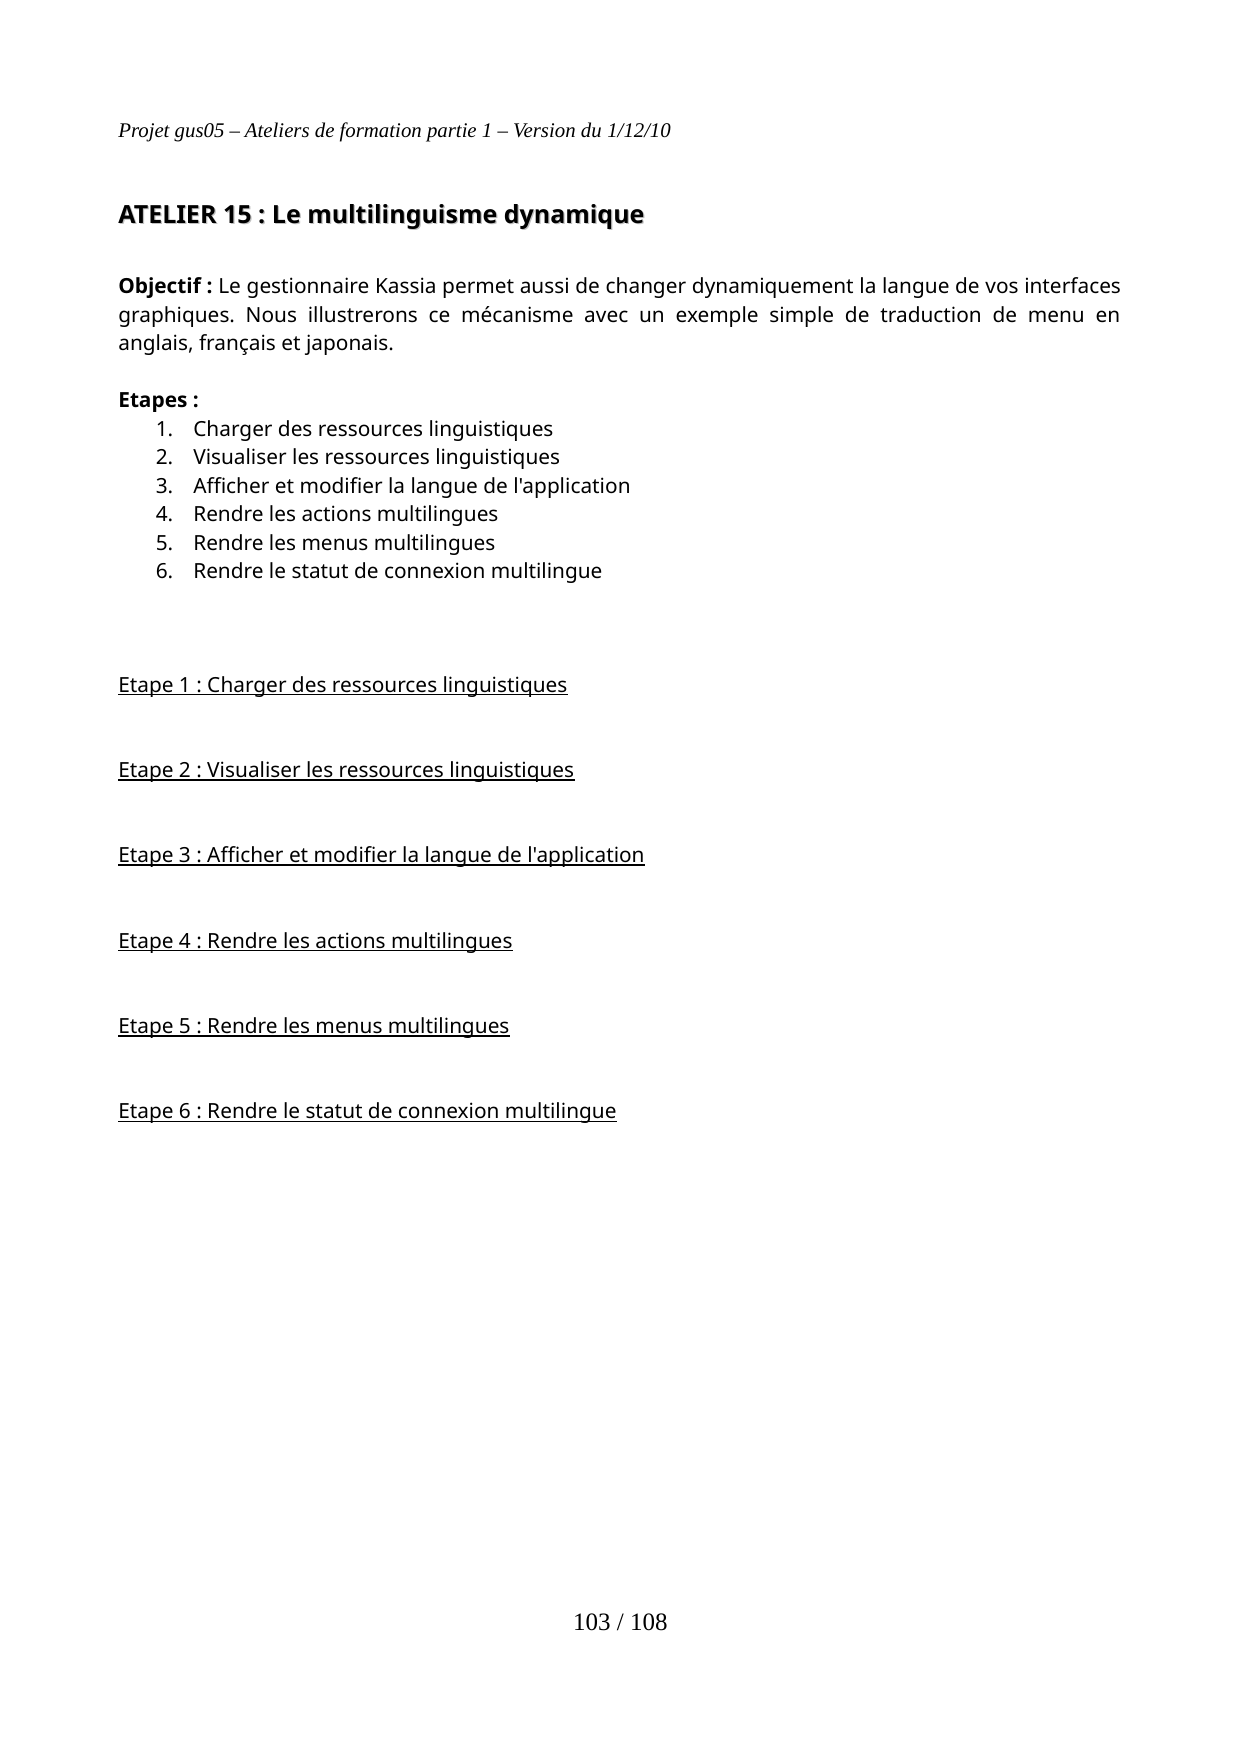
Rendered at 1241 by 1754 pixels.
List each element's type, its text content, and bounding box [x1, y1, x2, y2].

text Etape 6 : Rendre le statut de connexion multilingue [118, 1096, 1122, 1125]
text Objectif : Le gestionnaire Kassia permet aussi de changer dynamiquement la langue de vos interfaces graphiques. Nous illustrerons ce mécanisme avec un exemple simple de traduction de menu en anglais, français et japonais. [118, 272, 1122, 357]
list Visualiser les ressources linguistiques [156, 442, 1122, 471]
list Charger des ressources linguistiques [156, 414, 1122, 442]
text Etape 2 : Visualiser les ressources linguistiques [118, 755, 1122, 783]
text Etape 3 : Afficher et modifier la langue de l'application [118, 840, 1122, 869]
text Etapes : [118, 385, 1122, 414]
text Etape 4 : Rendre les actions multilingues [118, 926, 1122, 954]
text Etape 5 : Rendre les menus multilingues [118, 1011, 1122, 1039]
list Afficher et modifier la langue de l'application [156, 471, 1122, 499]
list Rendre le statut de connexion multilingue [156, 556, 1122, 584]
text Etape 1 : Charger des ressources linguistiques [118, 670, 1122, 698]
list Rendre les menus multilingues [156, 528, 1122, 556]
list Rendre les actions multilingues [156, 499, 1122, 528]
subtitle ATELIER 15 : Le multilinguisme dynamique [118, 197, 1122, 231]
